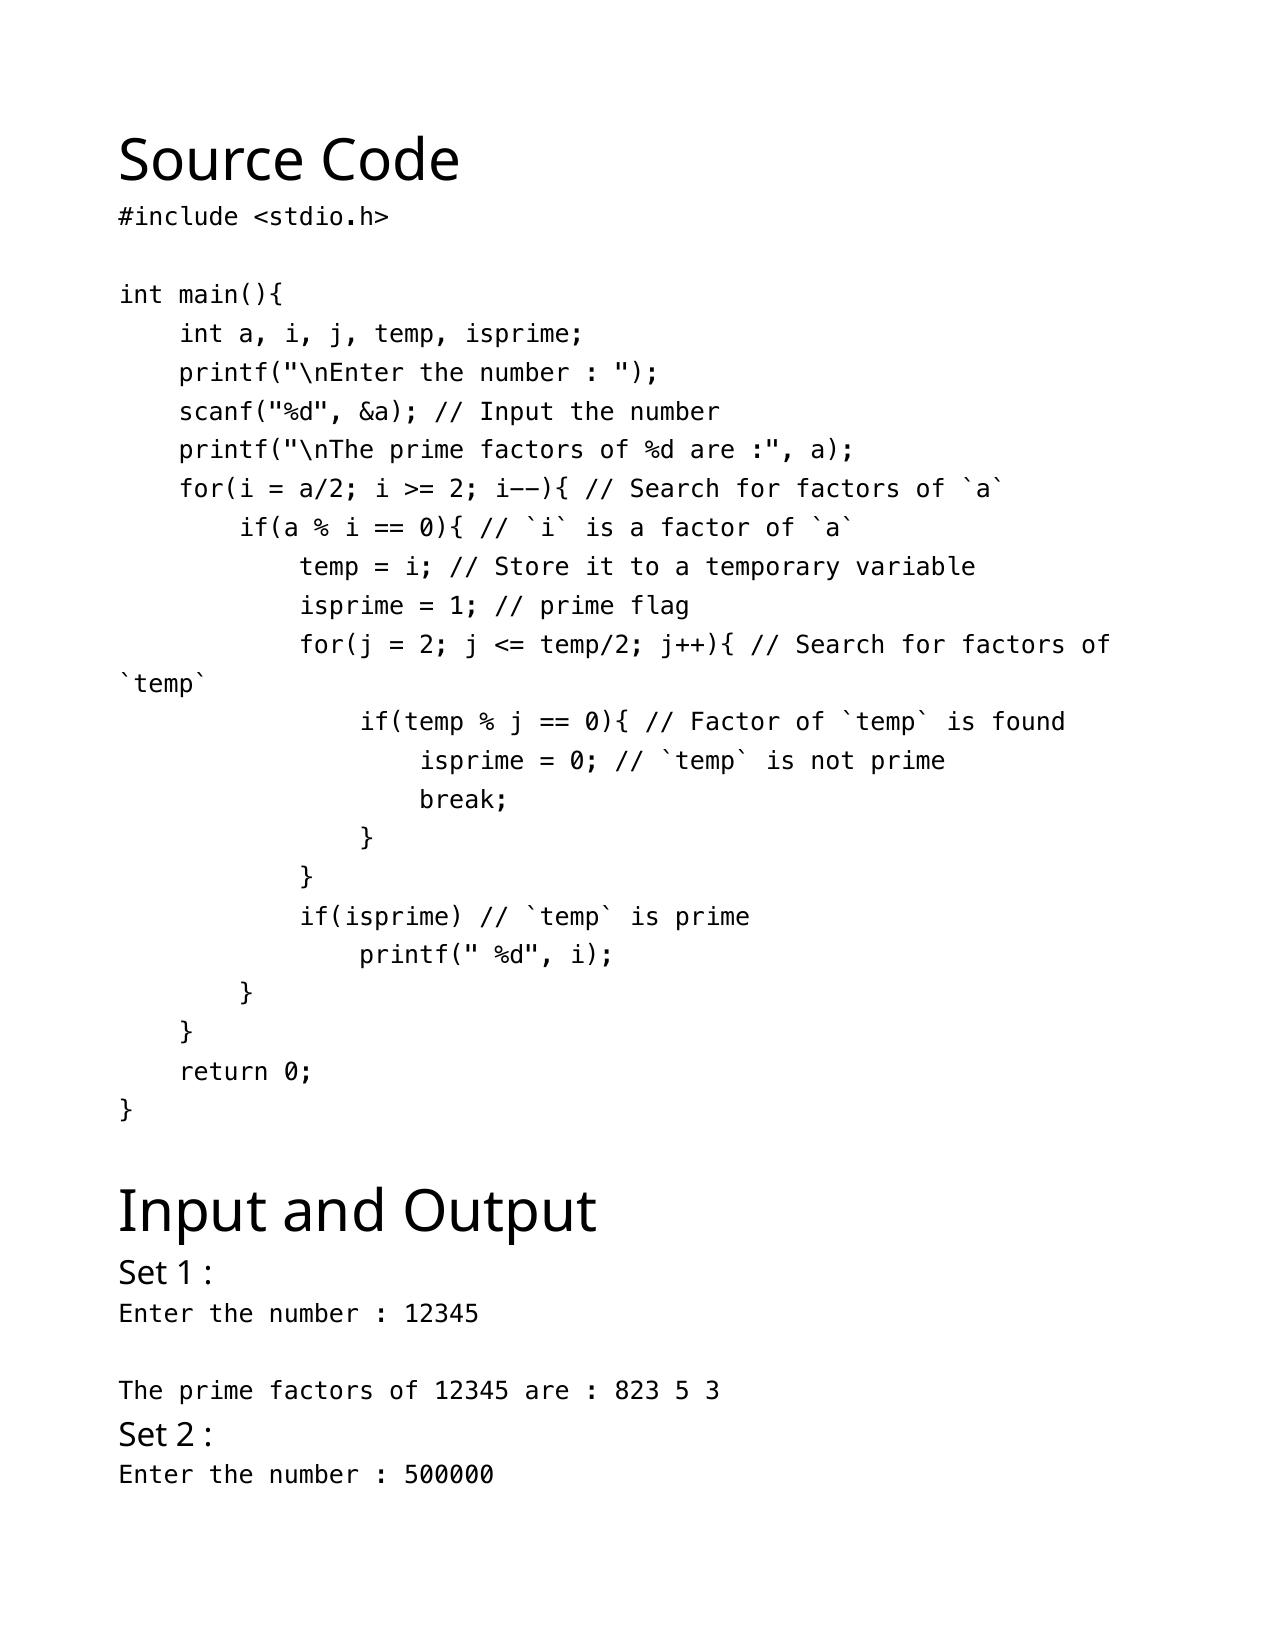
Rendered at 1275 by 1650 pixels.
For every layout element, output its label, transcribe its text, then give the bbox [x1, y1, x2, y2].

text Source Code [118, 118, 1157, 198]
text The prime factors of 12345 are : 823 5 3 [118, 1372, 1157, 1410]
text Enter the number : 500000 [118, 1456, 1157, 1495]
text isprime = 1; // prime flag [118, 586, 1157, 625]
text Set 1 : [118, 1248, 1157, 1294]
text temp = i; // Store it to a temporary variable [118, 547, 1157, 586]
text return 0; [118, 1052, 1157, 1091]
text int main(){ [118, 275, 1157, 314]
text break; [118, 780, 1157, 819]
text if(isprime) // `temp` is prime [118, 897, 1157, 936]
text printf("\nEnter the number : "); [118, 353, 1157, 392]
text for(j = 2; j <= temp/2; j++){ // Search for factors of `temp` [118, 625, 1157, 703]
text Set 2 : [118, 1410, 1157, 1456]
text printf(" %d", i); [118, 936, 1157, 975]
text Input and Output [118, 1169, 1157, 1248]
text scanf("%d", &a); // Input the number [118, 392, 1157, 431]
text if(temp % j == 0){ // Factor of `temp` is found [118, 703, 1157, 742]
text isprime = 0; // `temp` is not prime [118, 742, 1157, 780]
text } [118, 819, 1157, 858]
text } [118, 858, 1157, 897]
text } [118, 1091, 1157, 1130]
text for(i = a/2; i >= 2; i--){ // Search for factors of `a` [118, 469, 1157, 508]
text } [118, 1013, 1157, 1052]
text int a, i, j, temp, isprime; [118, 314, 1157, 353]
text } [118, 975, 1157, 1013]
text #include <stdio.h> [118, 198, 1157, 236]
text printf("\nThe prime factors of %d are :", a); [118, 431, 1157, 469]
text Enter the number : 12345 [118, 1294, 1157, 1333]
text if(a % i == 0){ // `i` is a factor of `a` [118, 508, 1157, 547]
